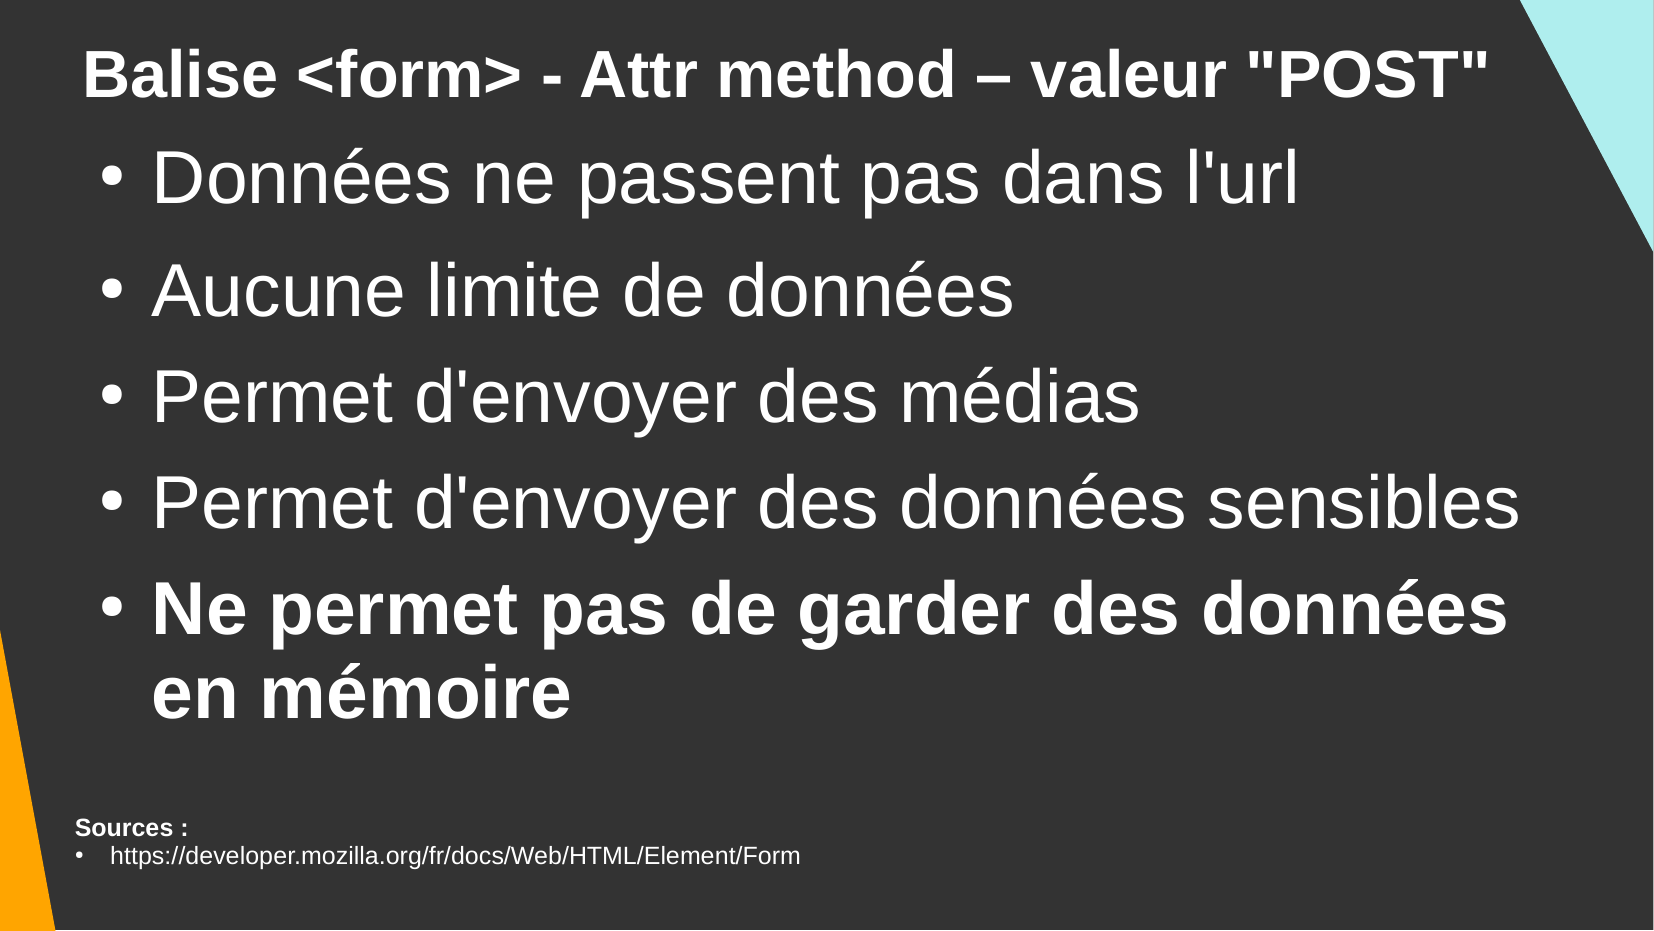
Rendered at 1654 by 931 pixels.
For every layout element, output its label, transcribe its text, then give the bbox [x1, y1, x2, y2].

text_box [0, 630, 56, 931]
text_box [1519, 0, 1654, 254]
text_box Sources : https://developer.mozilla.org/fr/docs/Web/HTML/Element/Form [60, 806, 1546, 877]
list Données ne passent pas dans l'url Aucune limite de données Permet d'envoyer des médias Permet d'envoyer des données sensibles Ne permet pas de garder des données en mémoire [80, 135, 1605, 789]
title Balise <form> - Attr method – valeur "POST" [82, 37, 1571, 114]
